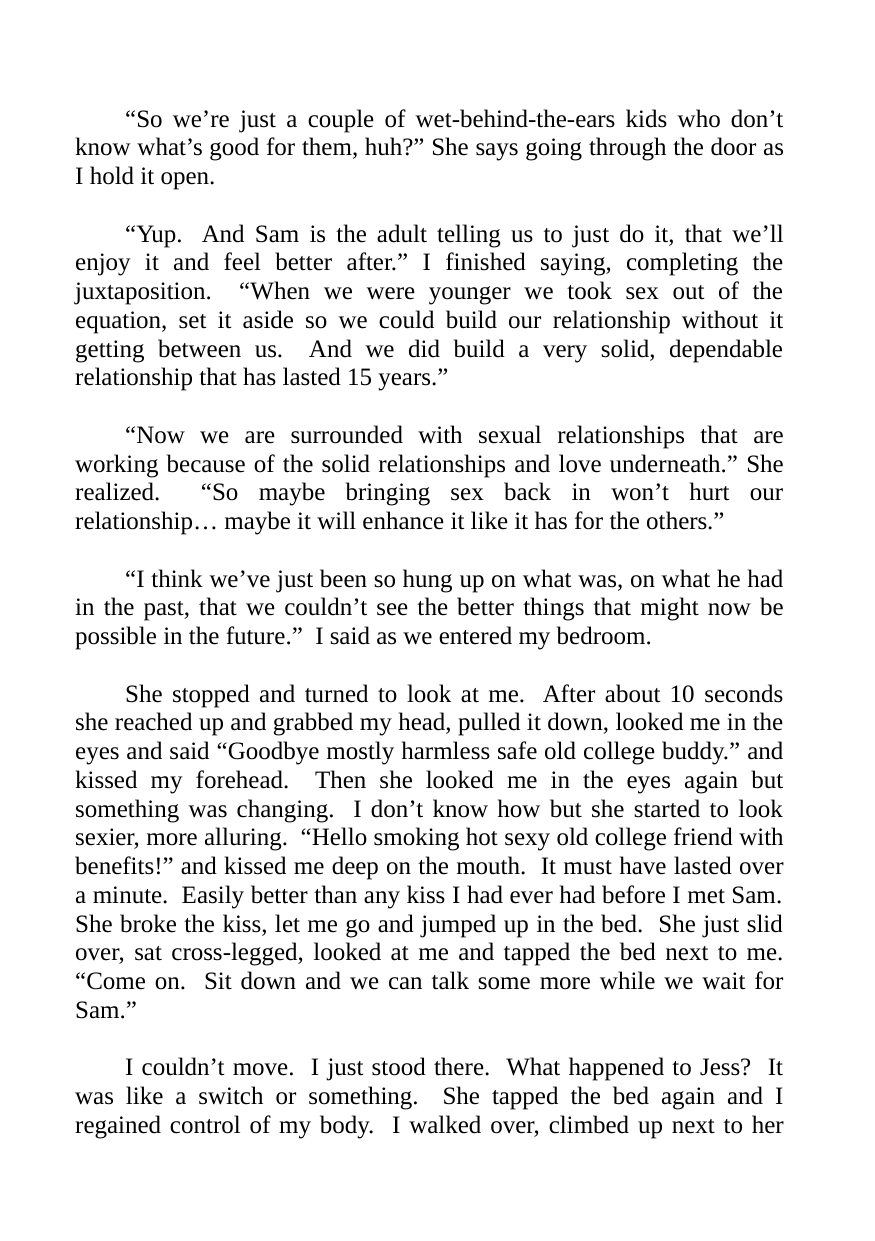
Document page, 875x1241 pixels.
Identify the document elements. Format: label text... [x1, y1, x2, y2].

text “Yup. And Sam is the adult telling us to just do it, that we’ll enjoy it and feel better after.” I finished saying, completing the juxtaposition. “When we were younger we took sex out of the equation, set it aside so we could build our relationship without it getting between us. And we did build a very solid, dependable relationship that has lasted 15 years.” [75, 219, 784, 391]
text “So we’re just a couple of wet-behind-the-ears kids who don’t know what’s good for them, huh?” She says going through the door as I hold it open. [75, 104, 784, 190]
text “I think we’ve just been so hung up on what was, on what he had in the past, that we couldn’t see the better things that might now be possible in the future.” I said as we entered my bedroom. [75, 564, 784, 650]
text She stopped and turned to look at me. After about 10 seconds she reached up and grabbed my head, pulled it down, looked me in the eyes and said “Goodbye mostly harmless safe old college buddy.” and kissed my forehead. Then she looked me in the eyes again but something was changing. I don’t know how but she started to look sexier, more alluring. “Hello smoking hot sexy old college friend with benefits!” and kissed me deep on the mouth. It must have lasted over a minute. Easily better than any kiss I had ever had before I met Sam. She broke the kiss, let me go and jumped up in the bed. She just slid over, sat cross-legged, looked at me and tapped the bed next to me. “Come on. Sit down and we can talk some more while we wait for Sam.” [75, 679, 784, 1024]
text “Now we are surrounded with sexual relationships that are working because of the solid relationships and love underneath.” She realized. “So maybe bringing sex back in won’t hurt our relationship… maybe it will enhance it like it has for the others.” [75, 420, 784, 535]
text I couldn’t move. I just stood there. What happened to Jess? It was like a switch or something. She tapped the bed again and I regained control of my body. I walked over, climbed up next to her [75, 1052, 784, 1139]
